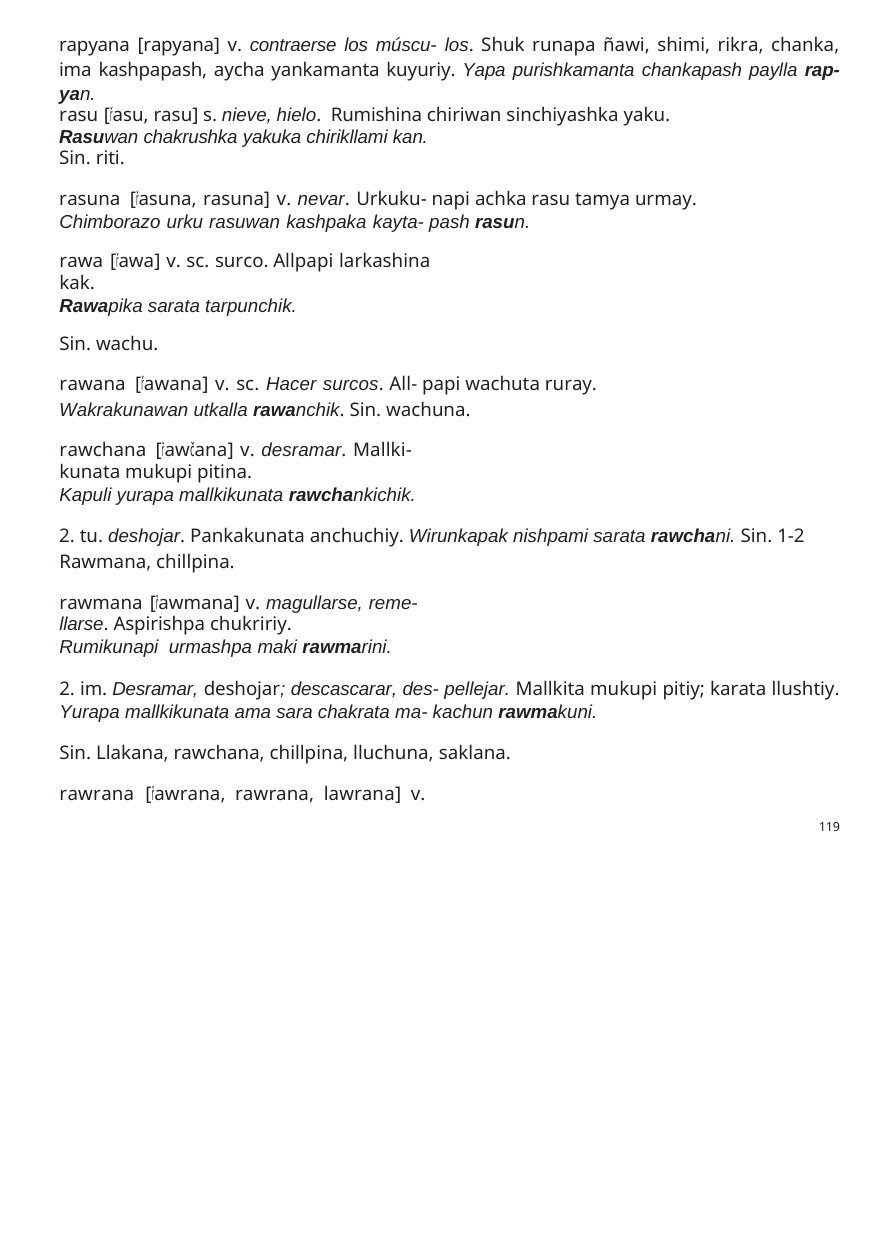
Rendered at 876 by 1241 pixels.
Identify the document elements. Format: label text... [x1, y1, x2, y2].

text Chimborazo urku rasuwan kashpaka kayta- pash rasun. [59, 211, 856, 232]
text llarse. Aspirishpa chukririy. [59, 614, 856, 635]
text rawrana [řawrana, rawrana, lawrana] v. [59, 782, 856, 806]
text rapyana [rapyana] v. contraerse los múscu- los. Shuk runapa ñawi, shimi, rikra, chanka, ima kashpapash, aycha yankamanta kuyuriy. Yapa purishkamanta chankapash paylla rap- yan. [59, 31, 840, 104]
text 2. im. Desramar, deshojar; descascarar, des- pellejar. Mallkita mukupi pitiy; karata llushtiy. Yurapa mallkikunata ama sara chakrata ma- kachun rawmakuni. [59, 675, 840, 722]
text Rumikunapi urmashpa maki rawmarini. [59, 636, 856, 658]
text rawa [řawa] v. sc. surco. Allpapi larkashina [59, 249, 856, 272]
text 119 [19, 818, 840, 835]
text Kapuli yurapa mallkikunata rawchankichik. [59, 483, 856, 505]
text rawana [řawana] v. sc. Hacer surcos. All- papi wachuta ruray. [59, 371, 840, 395]
text 2. tu. deshojar. Pankakunata anchuchiy. Wirunkapak nishpami sarata rawchani. Sin. 1-2 Rawmana, chillpina. [59, 523, 817, 574]
text Wakrakunawan utkalla rawanchik. Sin. wachuna. [59, 396, 760, 421]
text Rawapika sarata tarpunchik. [59, 294, 856, 316]
text Sin. riti. [59, 148, 856, 169]
text rasuna [řasuna, rasuna] v. nevar. Urkuku- napi achka rasu tamya urmay. [59, 186, 840, 210]
text rawchana [řawčana] v. desramar. Mallki- [59, 438, 856, 461]
text kak. [59, 272, 856, 293]
text Sin. Llakana, rawchana, chillpina, lluchuna, saklana. [59, 740, 840, 765]
text rawmana [řawmana] v. magullarse, reme- [59, 591, 856, 614]
text rasu [řasu, rasu] s. nieve, hielo. Rumishina chiriwan sinchiyashka yaku. [59, 104, 840, 126]
text kunata mukupi pitina. [59, 461, 856, 482]
text Sin. wachu. [59, 333, 856, 354]
text Rasuwan chakrushka yakuka chirikllami kan. [59, 126, 856, 148]
